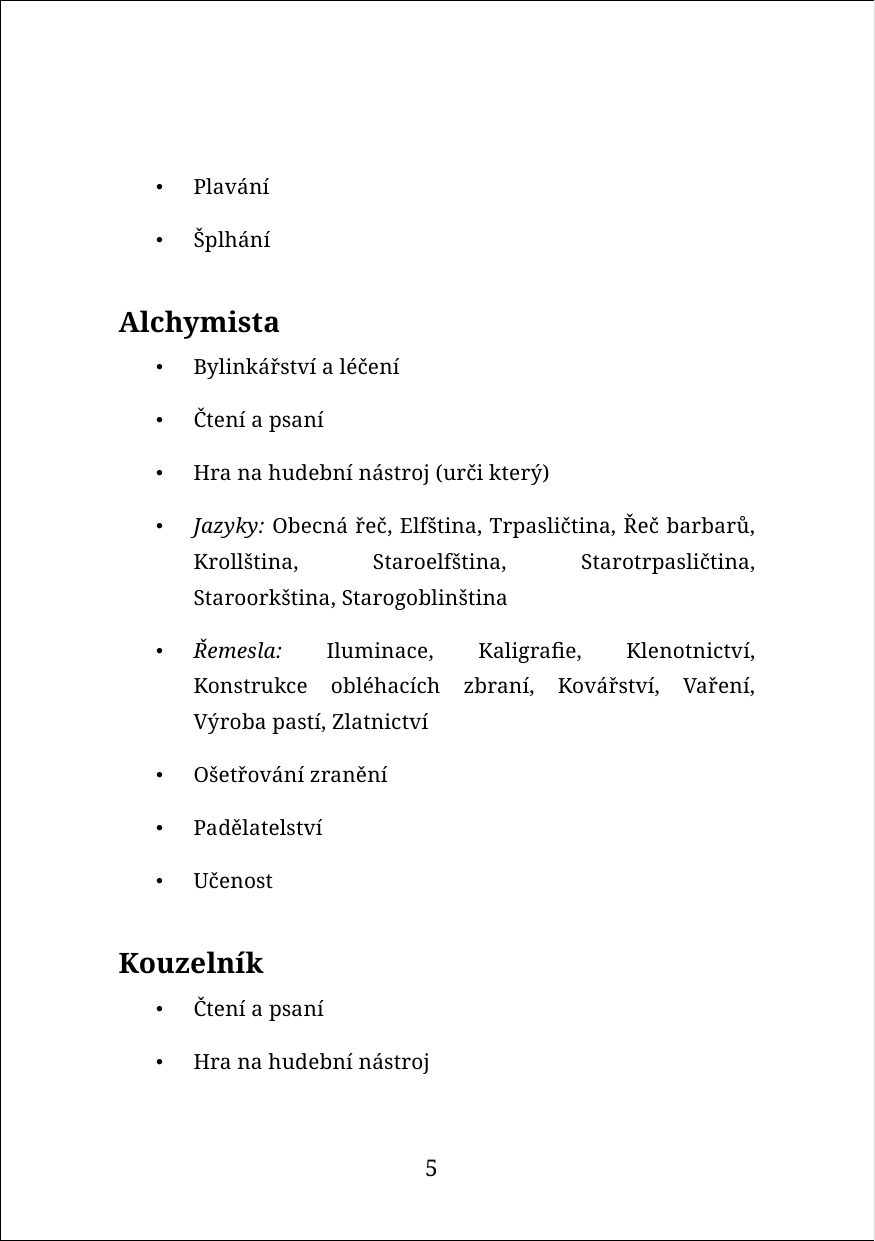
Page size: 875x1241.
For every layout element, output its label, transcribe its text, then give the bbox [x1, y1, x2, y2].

list Učenost [156, 867, 756, 895]
list Plavání [156, 172, 756, 200]
subtitle Alchymista [118, 302, 756, 340]
list Řemesla: Iluminace, Kaligrafie, Klenotnictví, Konstrukce obléhacích zbraní, Kovářství, Vaření, Výroba pastí, Zlatnictví [156, 636, 756, 735]
list Hra na hudební nástroj (urči který) [156, 458, 756, 487]
subtitle Kouzelník [118, 943, 756, 982]
list Šplhání [156, 225, 756, 253]
list Čtení a psaní [156, 994, 756, 1022]
list Čtení a psaní [156, 405, 756, 434]
list Hra na hudební nástroj [156, 1047, 756, 1075]
list Padělatelství [156, 813, 756, 842]
list Jazyky: Obecná řeč, Elfština, Trpasličtina, Řeč barbarů, Krollština, Staroelfština, Starotrpasličtina, Staroorkština, Starogoblinština [156, 512, 756, 611]
list Ošetřování zranění [156, 760, 756, 789]
list Bylinkářství a léčení [156, 352, 756, 380]
